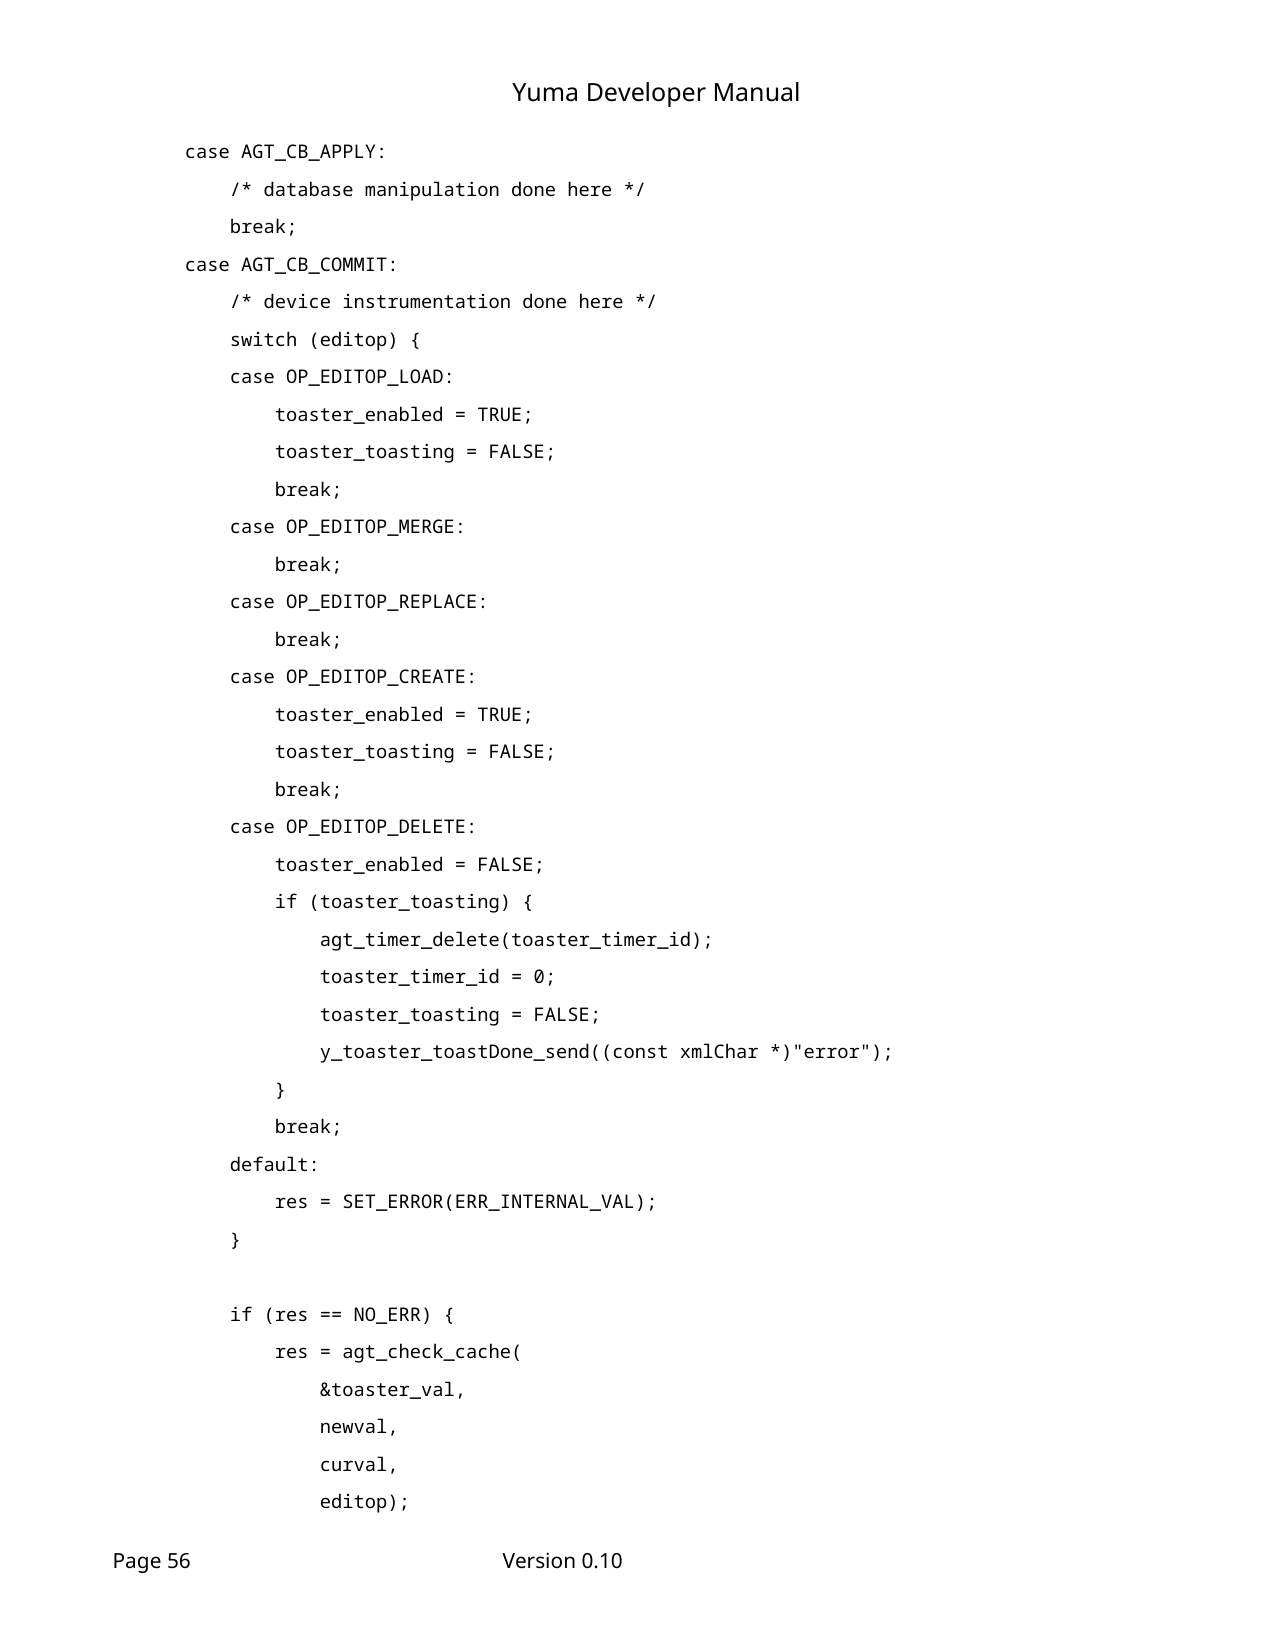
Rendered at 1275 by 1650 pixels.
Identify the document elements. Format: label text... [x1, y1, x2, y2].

text } [139, 1076, 1200, 1102]
text res = SET_ERROR(ERR_INTERNAL_VAL); [139, 1188, 1200, 1214]
text case OP_EDITOP_MERGE: [139, 513, 1200, 539]
text res = agt_check_cache( [139, 1338, 1200, 1364]
text toaster_enabled = FALSE; [139, 851, 1200, 877]
text agt_timer_delete(toaster_timer_id); [139, 926, 1200, 952]
text break; [139, 476, 1200, 502]
text } [139, 1226, 1200, 1252]
text toaster_enabled = TRUE; [139, 701, 1200, 727]
text case OP_EDITOP_CREATE: [139, 663, 1200, 689]
text case OP_EDITOP_DELETE: [139, 813, 1200, 839]
text if (res == NO_ERR) { [139, 1301, 1200, 1327]
text /* database manipulation done here */ [139, 176, 1200, 202]
text break; [139, 1113, 1200, 1139]
text break; [139, 776, 1200, 802]
text break; [139, 551, 1200, 577]
text editop); [139, 1488, 1200, 1514]
text break; [139, 213, 1200, 239]
text toaster_toasting = FALSE; [139, 738, 1200, 764]
text case AGT_CB_COMMIT: [139, 251, 1200, 277]
text /* device instrumentation done here */ [139, 288, 1200, 314]
text toaster_toasting = FALSE; [139, 438, 1200, 464]
text curval, [139, 1451, 1200, 1477]
text toaster_enabled = TRUE; [139, 401, 1200, 427]
text toaster_timer_id = 0; [139, 963, 1200, 989]
text case AGT_CB_APPLY: [139, 138, 1200, 164]
text default: [139, 1151, 1200, 1177]
text case OP_EDITOP_LOAD: [139, 363, 1200, 389]
text switch (editop) { [139, 326, 1200, 352]
text &toaster_val, [139, 1376, 1200, 1402]
text y_toaster_toastDone_send((const xmlChar *)"error"); [139, 1038, 1200, 1064]
text break; [139, 626, 1200, 652]
text case OP_EDITOP_REPLACE: [139, 588, 1200, 614]
text toaster_toasting = FALSE; [139, 1001, 1200, 1027]
text if (toaster_toasting) { [139, 888, 1200, 914]
text newval, [139, 1413, 1200, 1439]
